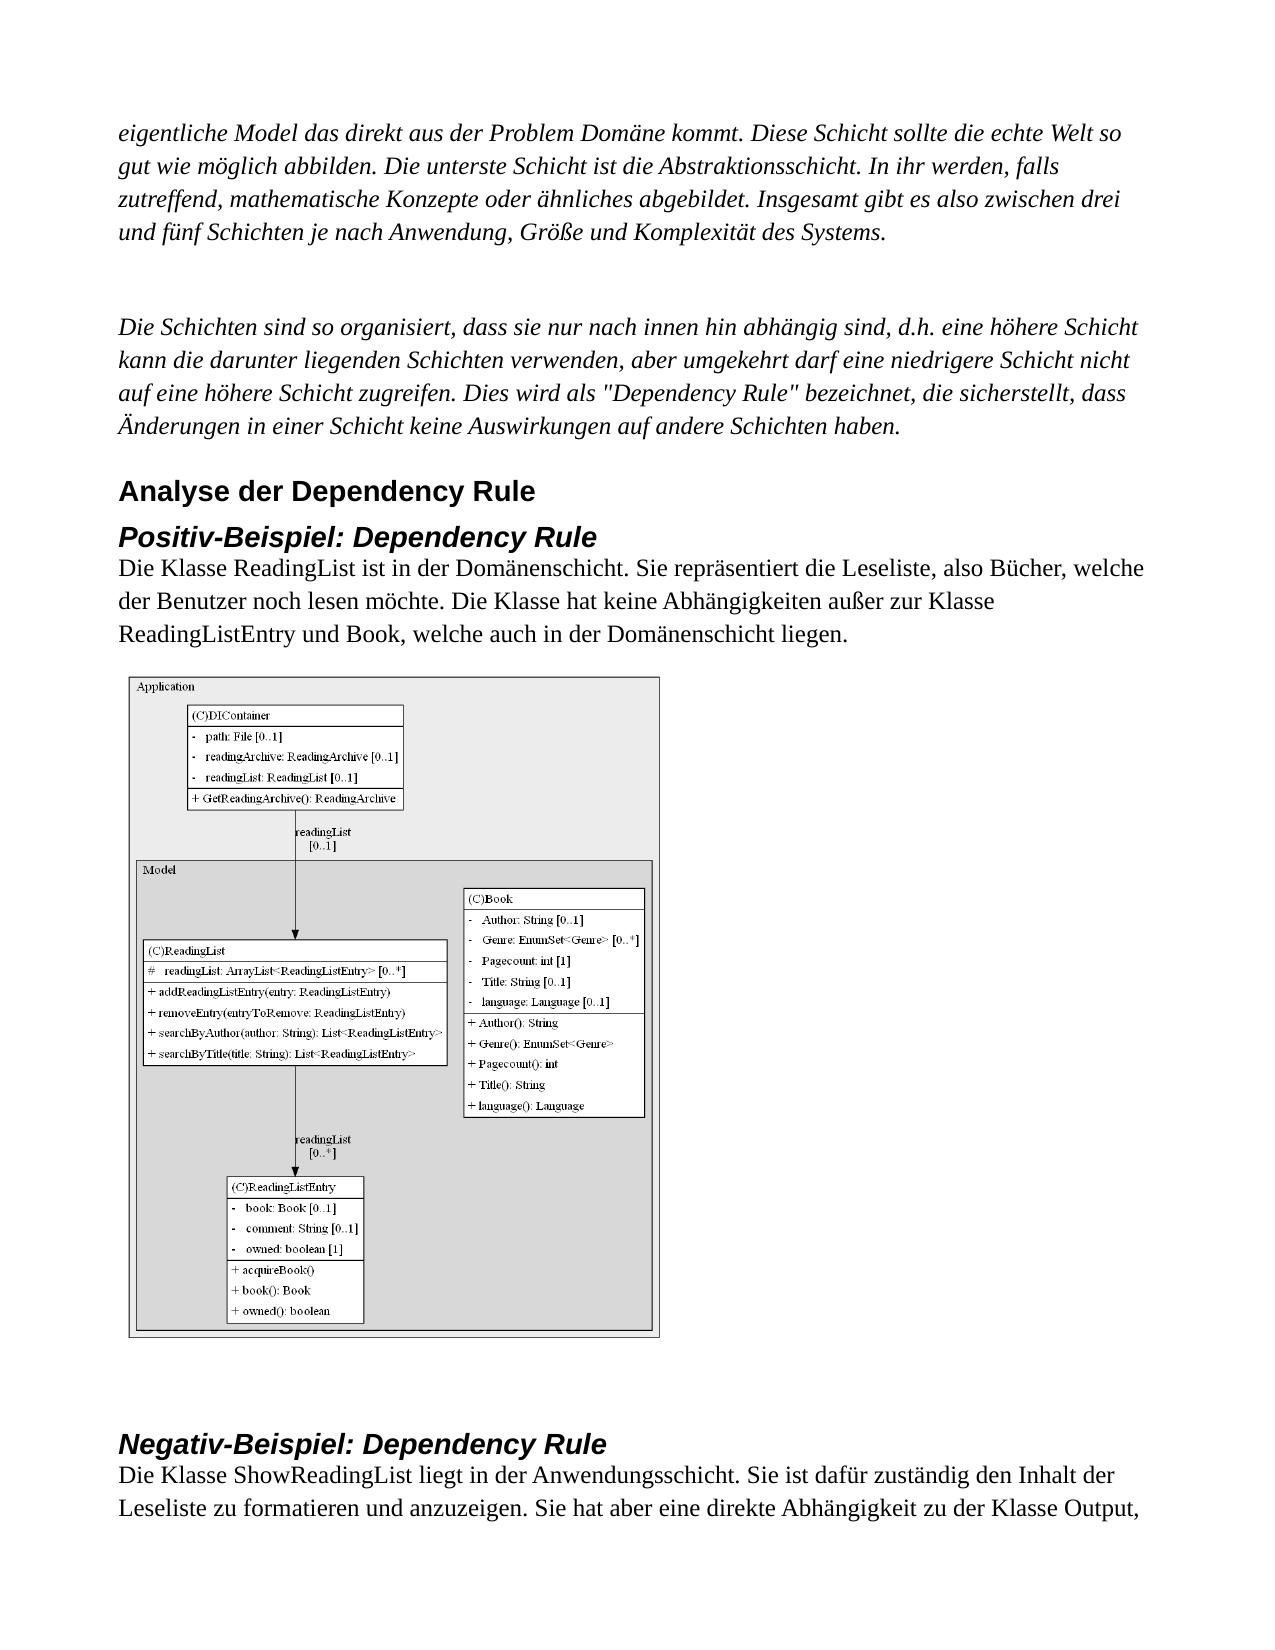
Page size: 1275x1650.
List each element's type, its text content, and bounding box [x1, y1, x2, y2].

subtitle Negativ-Beispiel: Dependency Rule [118, 1427, 1157, 1460]
text Die Klasse ShowReadingList liegt in der Anwendungsschicht. Sie ist dafür zuständig den Inhalt der Leseliste zu formatieren und anzuzeigen. Sie hat aber eine direkte Abhängigkeit zu der Klasse Output, [118, 1460, 1157, 1522]
text Die Klasse ReadingList ist in der Domänenschicht. Sie repräsentiert die Leseliste, also Bücher, welche der Benutzer noch lesen möchte. Die Klasse hat keine Abhängigkeiten außer zur Klasse ReadingListEntry und Book, welche auch in der Domänenschicht liegen. [118, 553, 1157, 648]
text eigentliche Model das direkt aus der Problem Domäne kommt. Diese Schicht sollte die echte Welt so gut wie möglich abbilden. Die unterste Schicht ist die Abstraktionsschicht. In ihr werden, falls zutreffend, mathematische Konzepte oder ähnliches abgebildet. Insgesamt gibt es also zwischen drei und fünf Schichten je nach Anwendung, Größe und Komplexität des Systems. [118, 118, 1157, 246]
subtitle Analyse der Dependency Rule [118, 474, 1157, 507]
picture [118, 666, 670, 1348]
text Die Schichten sind so organisiert, dass sie nur nach innen hin abhängig sind, d.h. eine höhere Schicht kann die darunter liegenden Schichten verwenden, aber umgekehrt darf eine niedrigere Schicht nicht auf eine höhere Schicht zugreifen. Dies wird als "Dependency Rule" bezeichnet, die sicherstellt, dass Änderungen in einer Schicht keine Auswirkungen auf andere Schichten haben. [118, 312, 1157, 440]
subtitle Positiv-Beispiel: Dependency Rule [118, 520, 1157, 553]
